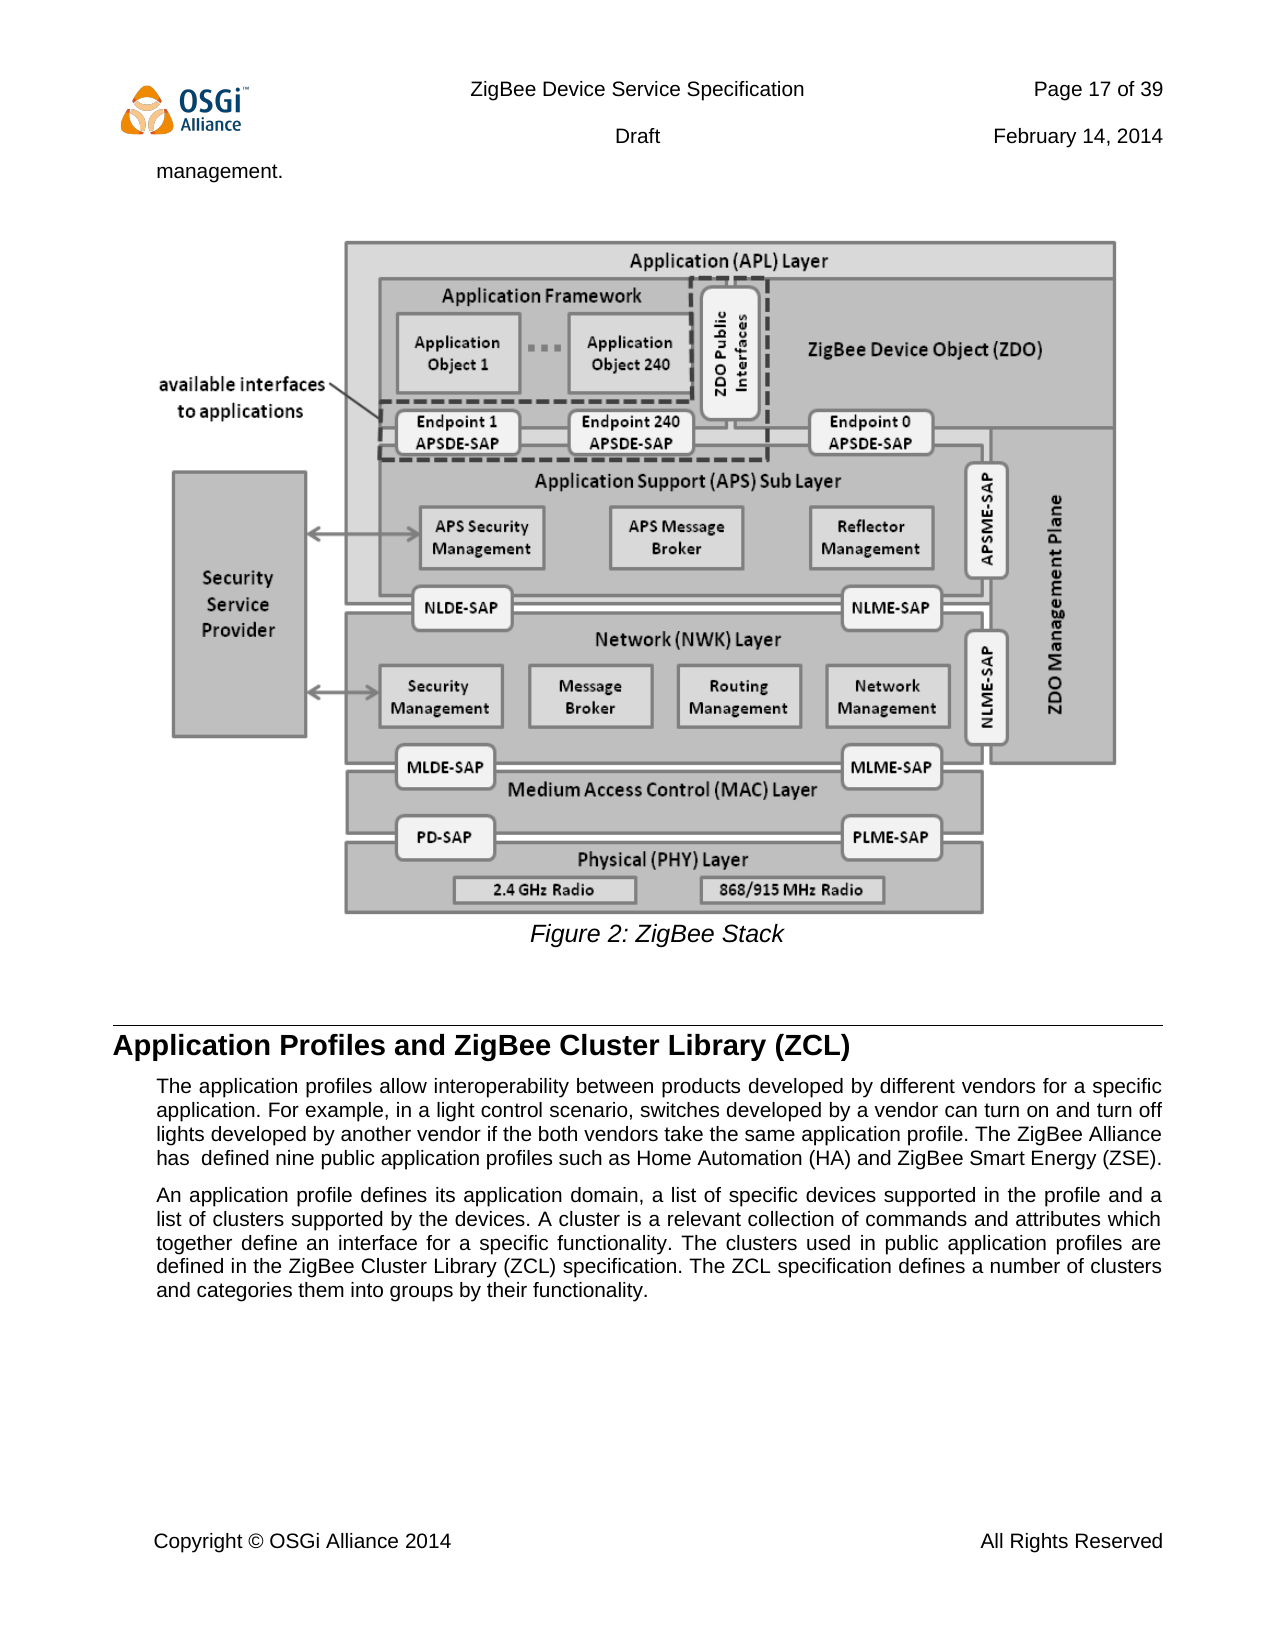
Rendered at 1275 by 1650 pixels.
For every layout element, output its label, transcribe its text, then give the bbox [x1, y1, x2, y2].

text management. [156, 159, 1163, 183]
picture [113, 78, 257, 142]
text Figure 2: ZigBee Stack [191, 920, 1125, 948]
picture [150, 234, 1126, 920]
subtitle Application Profiles and ZigBee Cluster Library (ZCL) [112, 1026, 1163, 1062]
text The application profiles allow interoperability between products developed by different vendors for a specific application. For example, in a light control scenario, switches developed by a vendor can turn on and turn off lights developed by another vendor if the both vendors take the same application profile. The ZigBee Alliance has defined nine public application profiles such as Home Automation (HA) and ZigBee Smart Energy (ZSE). [156, 1074, 1163, 1170]
text An application profile defines its application domain, a list of specific devices supported in the profile and a list of clusters supported by the devices. A cluster is a relevant collection of commands and attributes which together define an interface for a specific functionality. The clusters used in public application profiles are defined in the ZigBee Cluster Library (ZCL) specification. The ZCL specification defines a number of clusters and categories them into groups by their functionality. [156, 1182, 1163, 1302]
